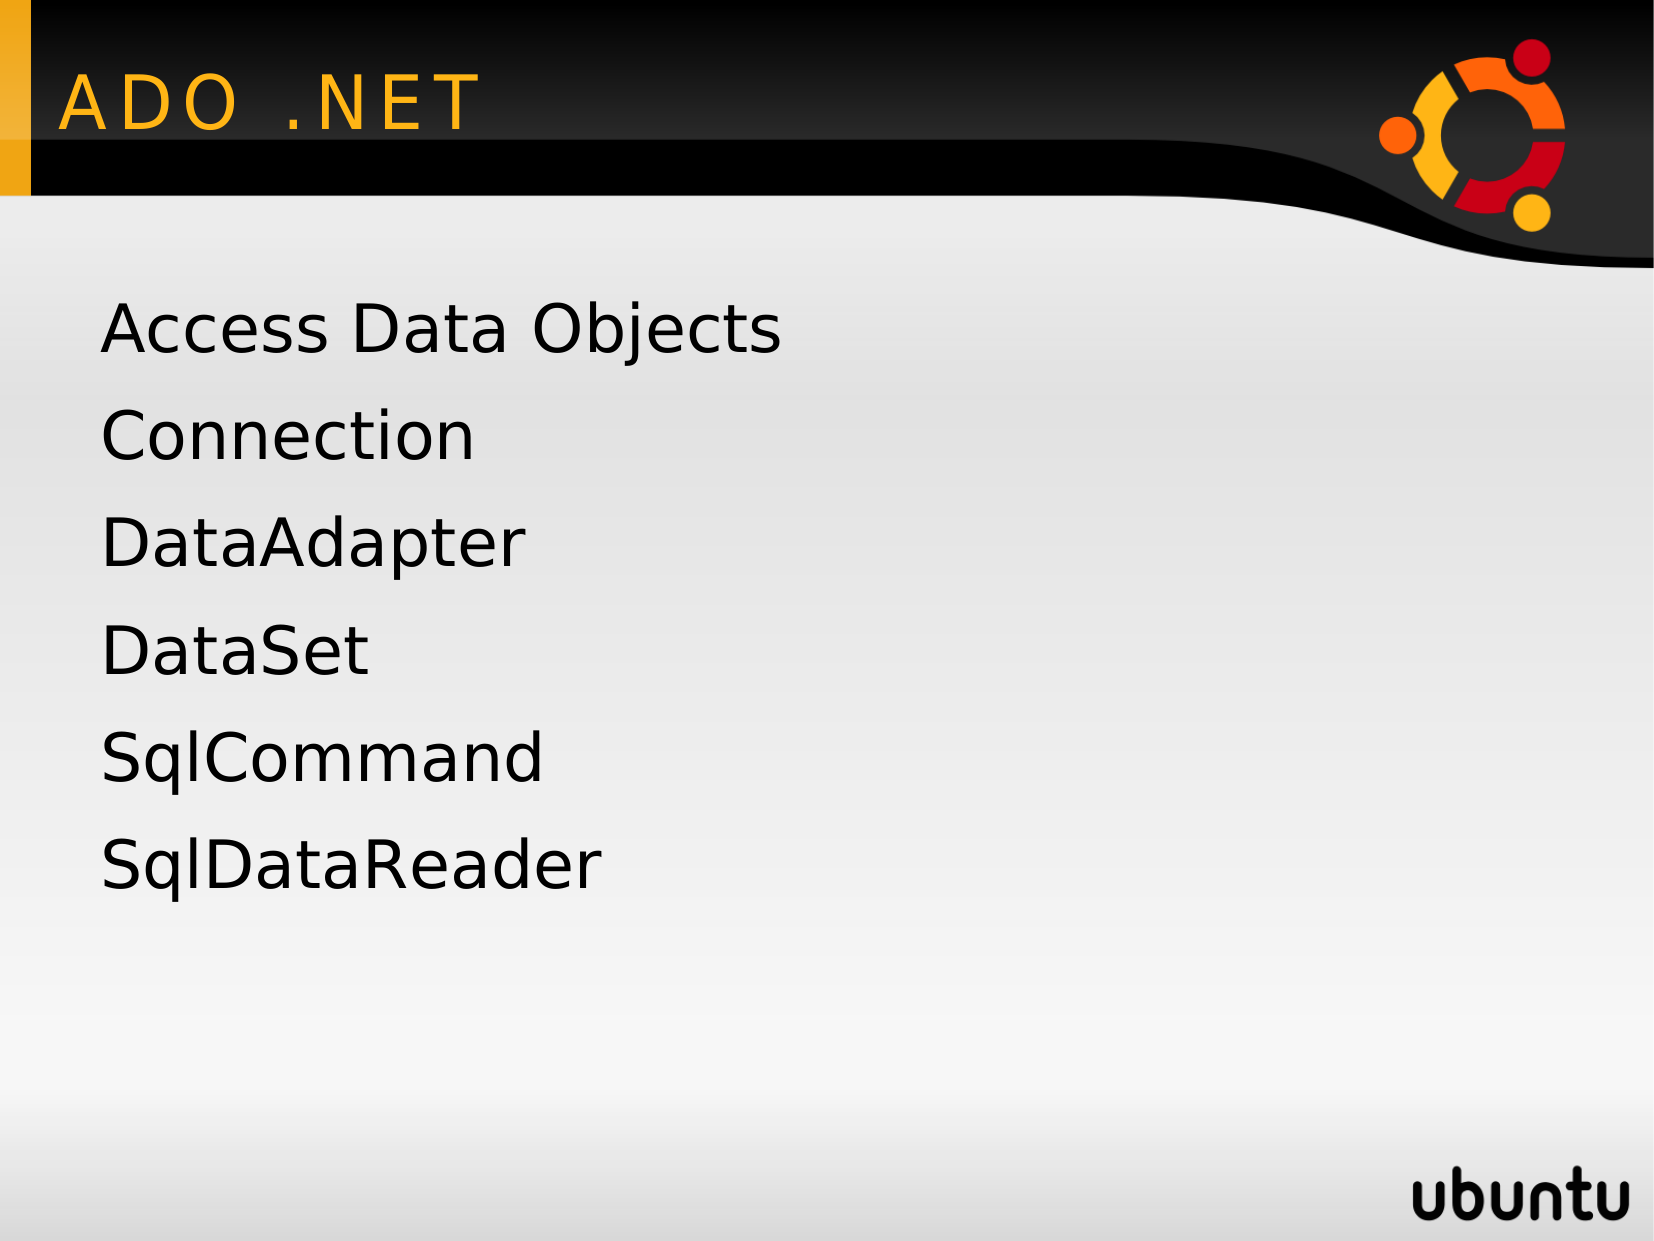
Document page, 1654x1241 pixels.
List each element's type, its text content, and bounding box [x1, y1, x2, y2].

list Access Data Objects Connection DataAdapter DataSet SqlCommand SqlDataReader [82, 290, 1571, 1109]
title ADO .NET [59, 36, 1270, 171]
picture [0, 0, 1654, 1241]
